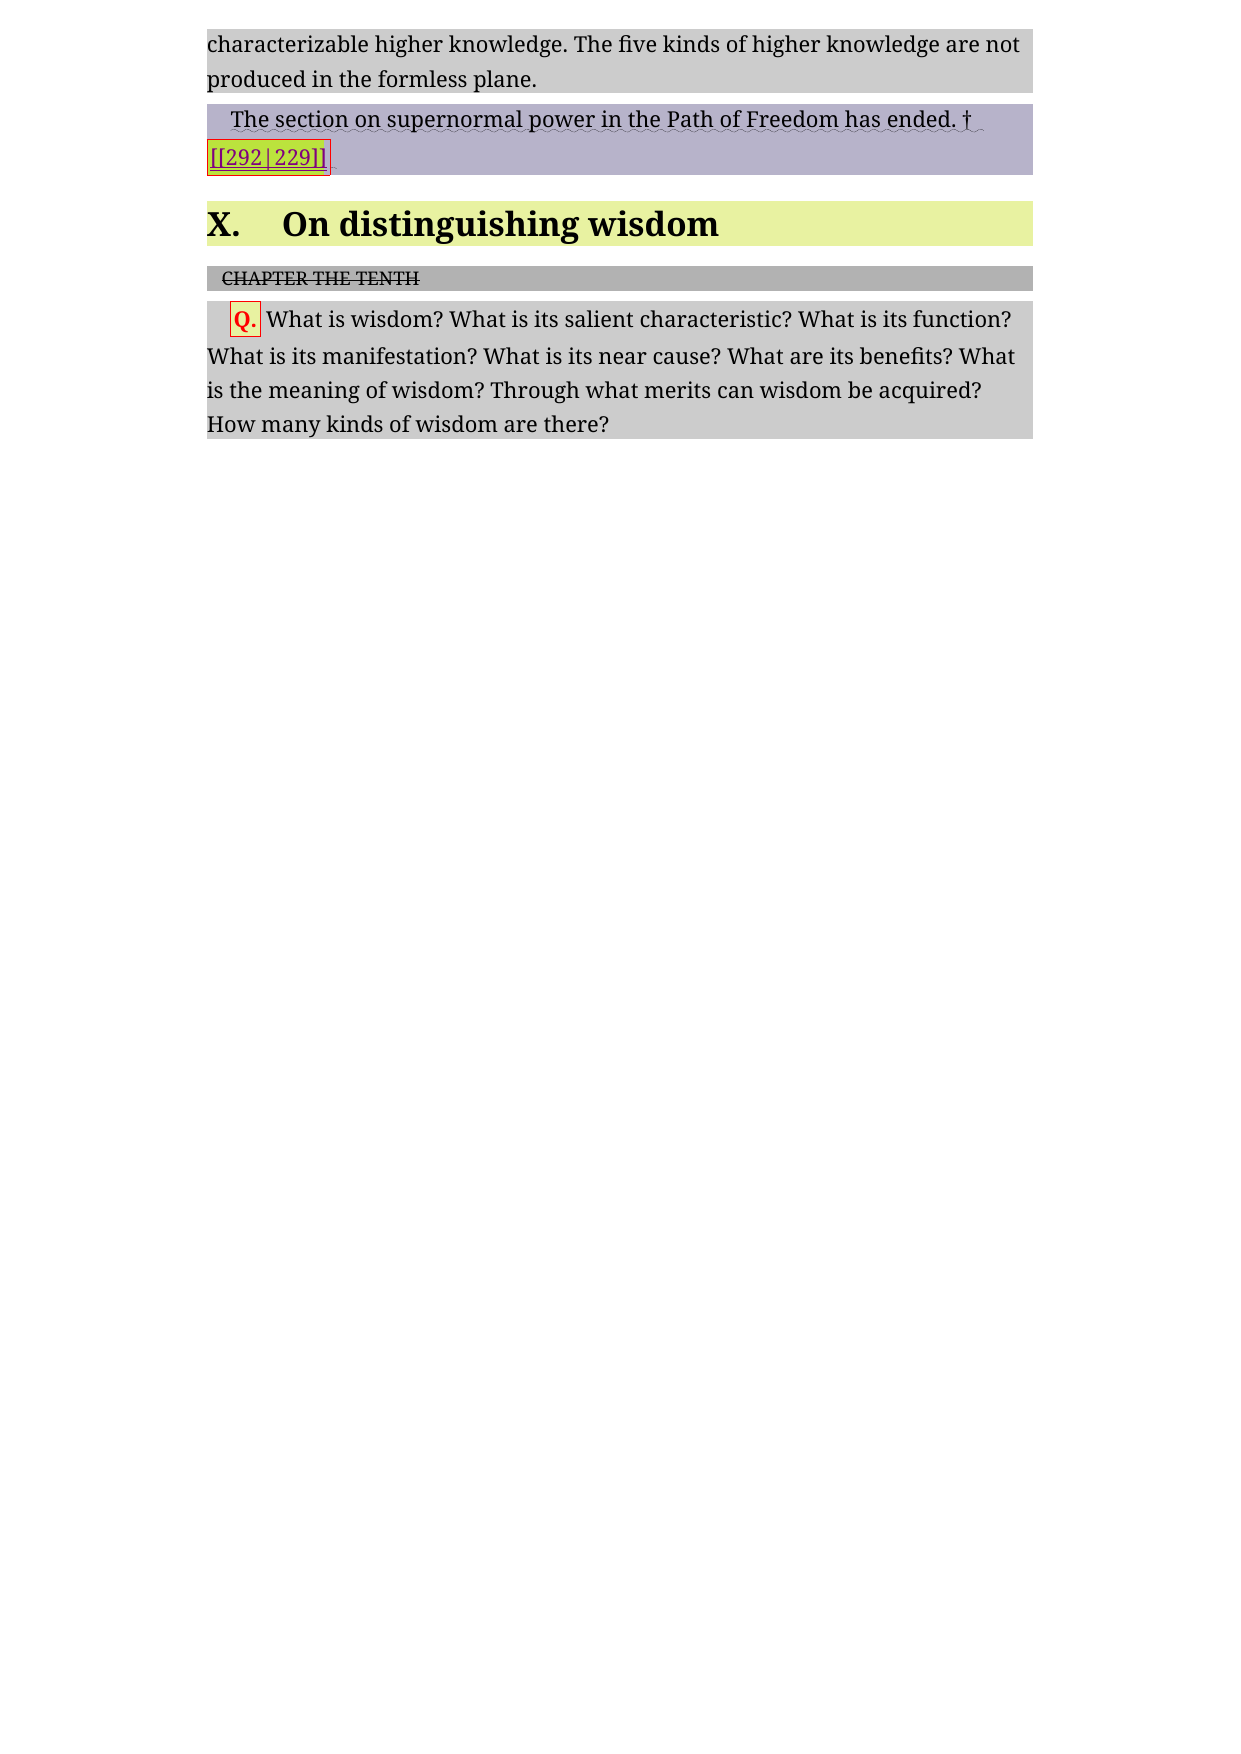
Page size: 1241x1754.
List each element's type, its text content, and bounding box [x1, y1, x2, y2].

text CHAPTER THE TENTH [207, 266, 1033, 291]
text Q. What is wisdom? What is its salient characteristic? What is its function? What is its manifestation? What is its near cause? What are its benefits? What is the meaning of wisdom? Through what merits can wisdom be acquired? How many kinds of wisdom are there? [207, 301, 1033, 439]
text The section on supernormal power in the Path of Freedom has ended. † [[292|229]] [207, 104, 1033, 175]
subtitle On distinguishing wisdom [207, 201, 1033, 246]
text characterizable higher knowledge. The five kinds of higher knowledge are not produced in the formless plane. [207, 29, 1033, 93]
